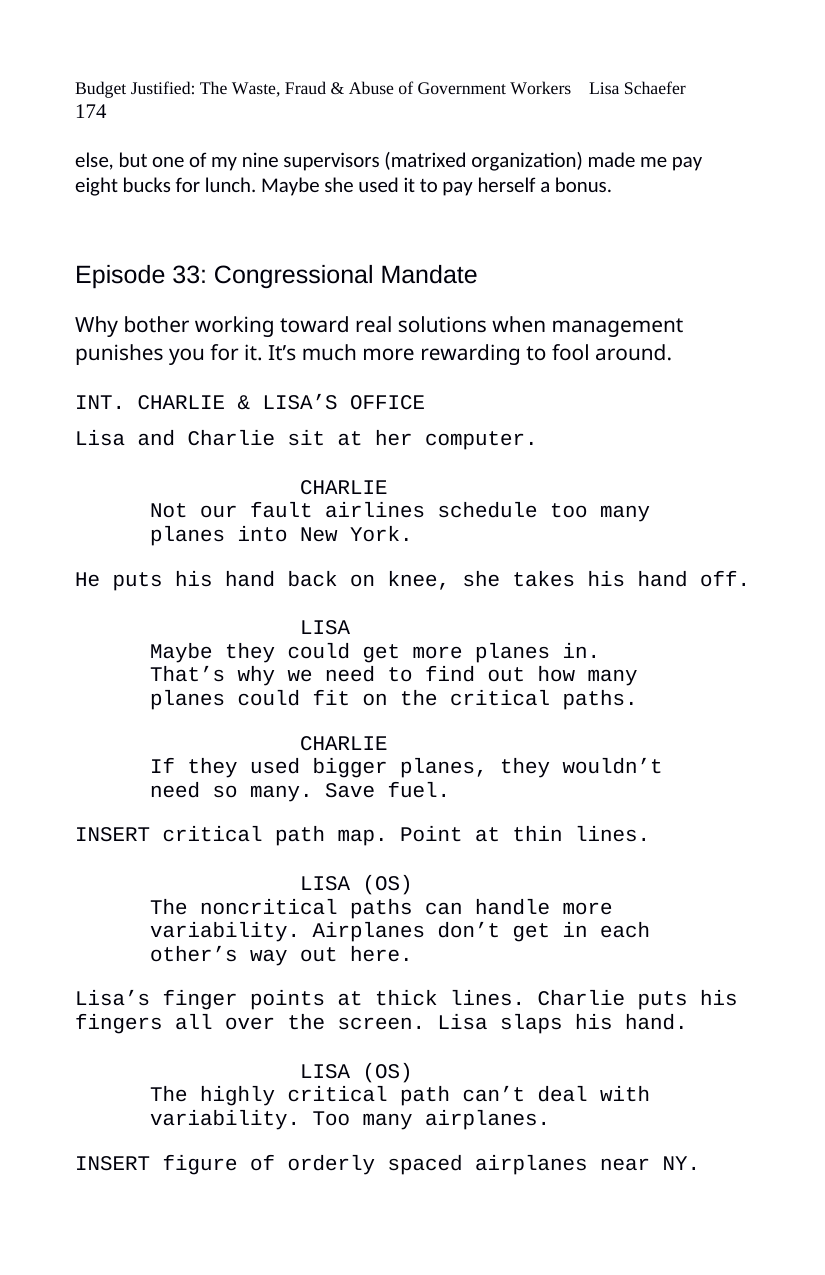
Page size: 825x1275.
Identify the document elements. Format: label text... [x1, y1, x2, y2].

text Not our fault airlines schedule too many planes into New York. [150, 500, 675, 548]
text Maybe they could get more planes in. That’s why we need to find out how many planes could fit on the critical paths. [150, 641, 675, 712]
text If they used bigger planes, they wouldn’t need so many. Save fuel. [150, 756, 675, 803]
text else, but one of my nine supervisors (matrixed organization) made me pay eight bucks for lunch. Maybe she used it to pay herself a bonus. [75, 147, 750, 198]
text Lisa’s finger points at thick lines. Charlie puts his fingers all over the screen. Lisa slaps his hand. [75, 988, 750, 1036]
subtitle INT. CHARLIE & LISA’S OFFICE [75, 392, 750, 416]
text The highly critical path can’t deal with variability. Too many airplanes. [150, 1084, 675, 1132]
text Why bother working toward real solutions when management punishes you for it. It’s much more rewarding to fool around. [75, 310, 750, 367]
text He puts his hand back on knee, she takes his hand off. [75, 568, 750, 592]
text LISA [75, 617, 750, 641]
text LISA (OS) [75, 873, 750, 897]
text Lisa and Charlie sit at her computer. [75, 428, 750, 452]
text CHARLIE [75, 733, 750, 756]
text INSERT figure of orderly spaced airplanes near NY. [75, 1152, 750, 1176]
text INSERT critical path map. Point at thin lines. [75, 824, 750, 848]
text CHARLIE [75, 477, 750, 500]
subtitle Episode 33: Congressional Mandate [75, 261, 750, 289]
text The noncritical paths can handle more variability. Airplanes don’t get in each other’s way out here. [150, 897, 675, 968]
text LISA (OS) [75, 1061, 750, 1084]
